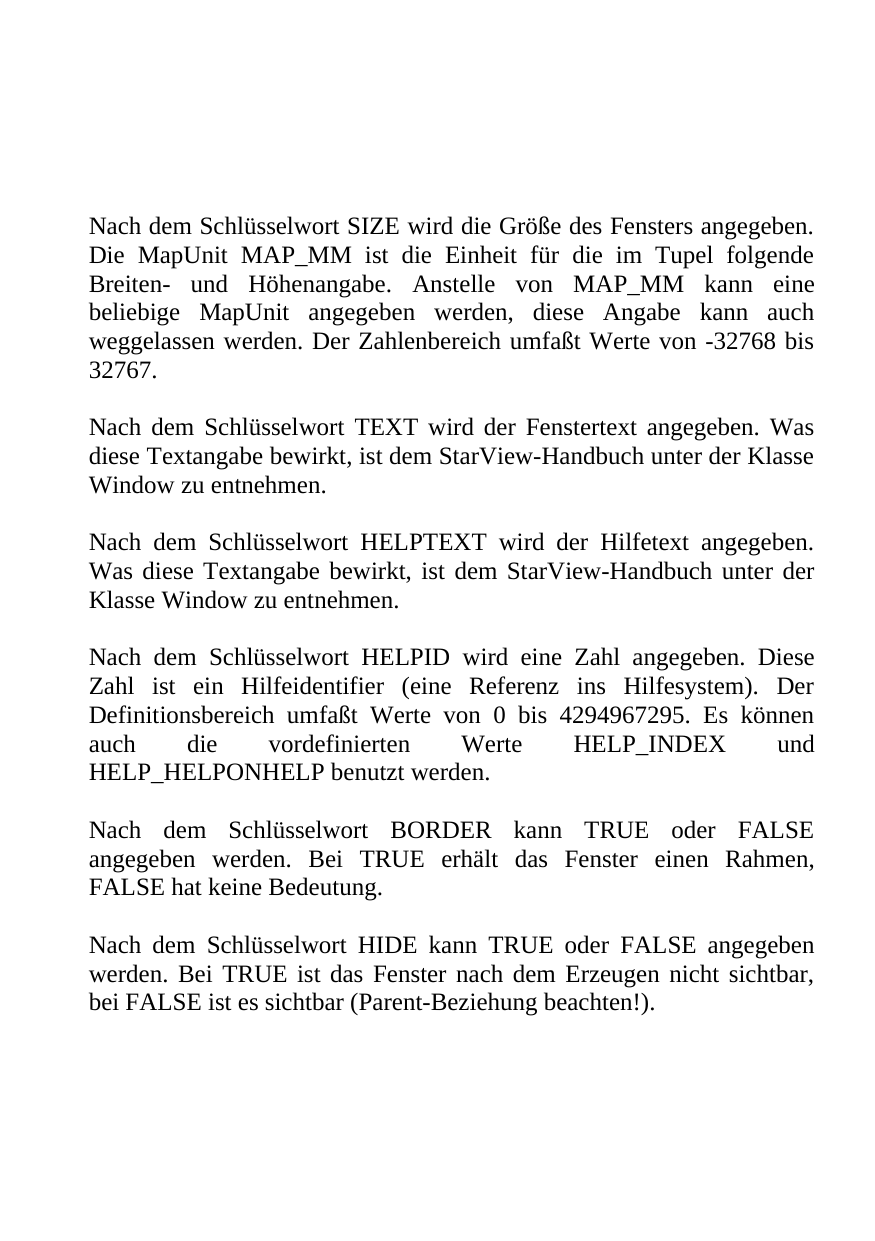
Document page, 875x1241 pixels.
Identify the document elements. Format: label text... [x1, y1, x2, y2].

text Nach dem Schlüsselwort SIZE wird die Größe des Fensters angegeben. Die MapUnit MAP_MM ist die Einheit für die im Tupel folgende Breiten- und Höhenangabe. Anstelle von MAP_MM kann eine beliebige MapUnit angegeben werden, diese Angabe kann auch weggelassen werden. Der Zahlenbereich umfaßt Werte von -32768 bis 32767. [88, 211, 815, 384]
text Nach dem Schlüsselwort TEXT wird der Fenstertext angegeben. Was diese Textangabe bewirkt, ist dem StarView-Handbuch unter der Klasse Window zu entnehmen. [88, 412, 815, 499]
text Nach dem Schlüsselwort BORDER kann TRUE oder FALSE angegeben werden. Bei TRUE erhält das Fenster einen Rahmen, FALSE hat keine Bedeutung. [88, 815, 815, 901]
text Nach dem Schlüsselwort HIDE kann TRUE oder FALSE angegeben werden. Bei TRUE ist das Fenster nach dem Erzeugen nicht sichtbar, bei FALSE ist es sichtbar (Parent-Beziehung beachten!). [88, 930, 815, 1016]
text Nach dem Schlüsselwort HELPTEXT wird der Hilfetext angegeben. Was diese Textangabe bewirkt, ist dem StarView-Handbuch unter der Klasse Window zu entnehmen. [88, 527, 815, 614]
text Nach dem Schlüsselwort HELPID wird eine Zahl angegeben. Diese Zahl ist ein Hilfeidentifier (eine Referenz ins Hilfesystem). Der Definitionsbereich umfaßt Werte von 0 bis 4294967295. Es können auch die vordefinierten Werte HELP_INDEX und HELP_HELPONHELP benutzt werden. [88, 642, 815, 786]
